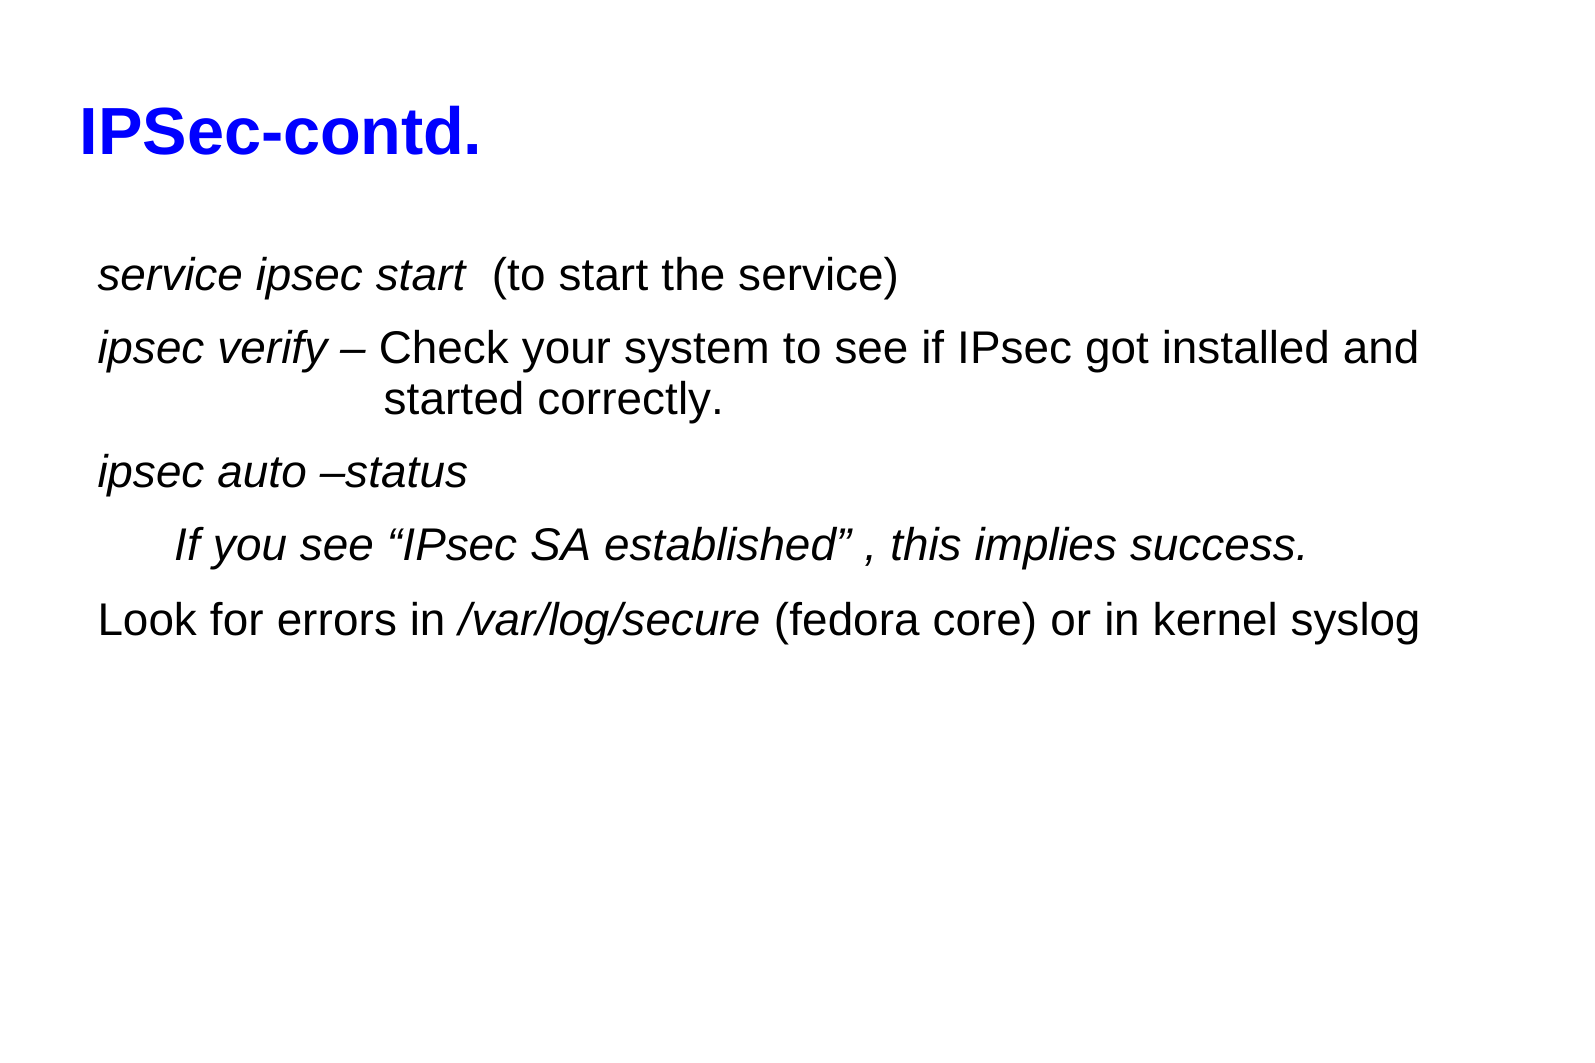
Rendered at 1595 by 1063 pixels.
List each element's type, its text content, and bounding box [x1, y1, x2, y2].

title IPSec-contd. [79, 49, 1515, 213]
list service ipsec start (to start the service) ipsec verify – Check your system to see if IPsec got installed and started correctly. ipsec auto –status If you see “IPsec SA established” , this implies success. Look for errors in /var/log/secure (fedora core) or in kernel syslog [79, 248, 1515, 936]
